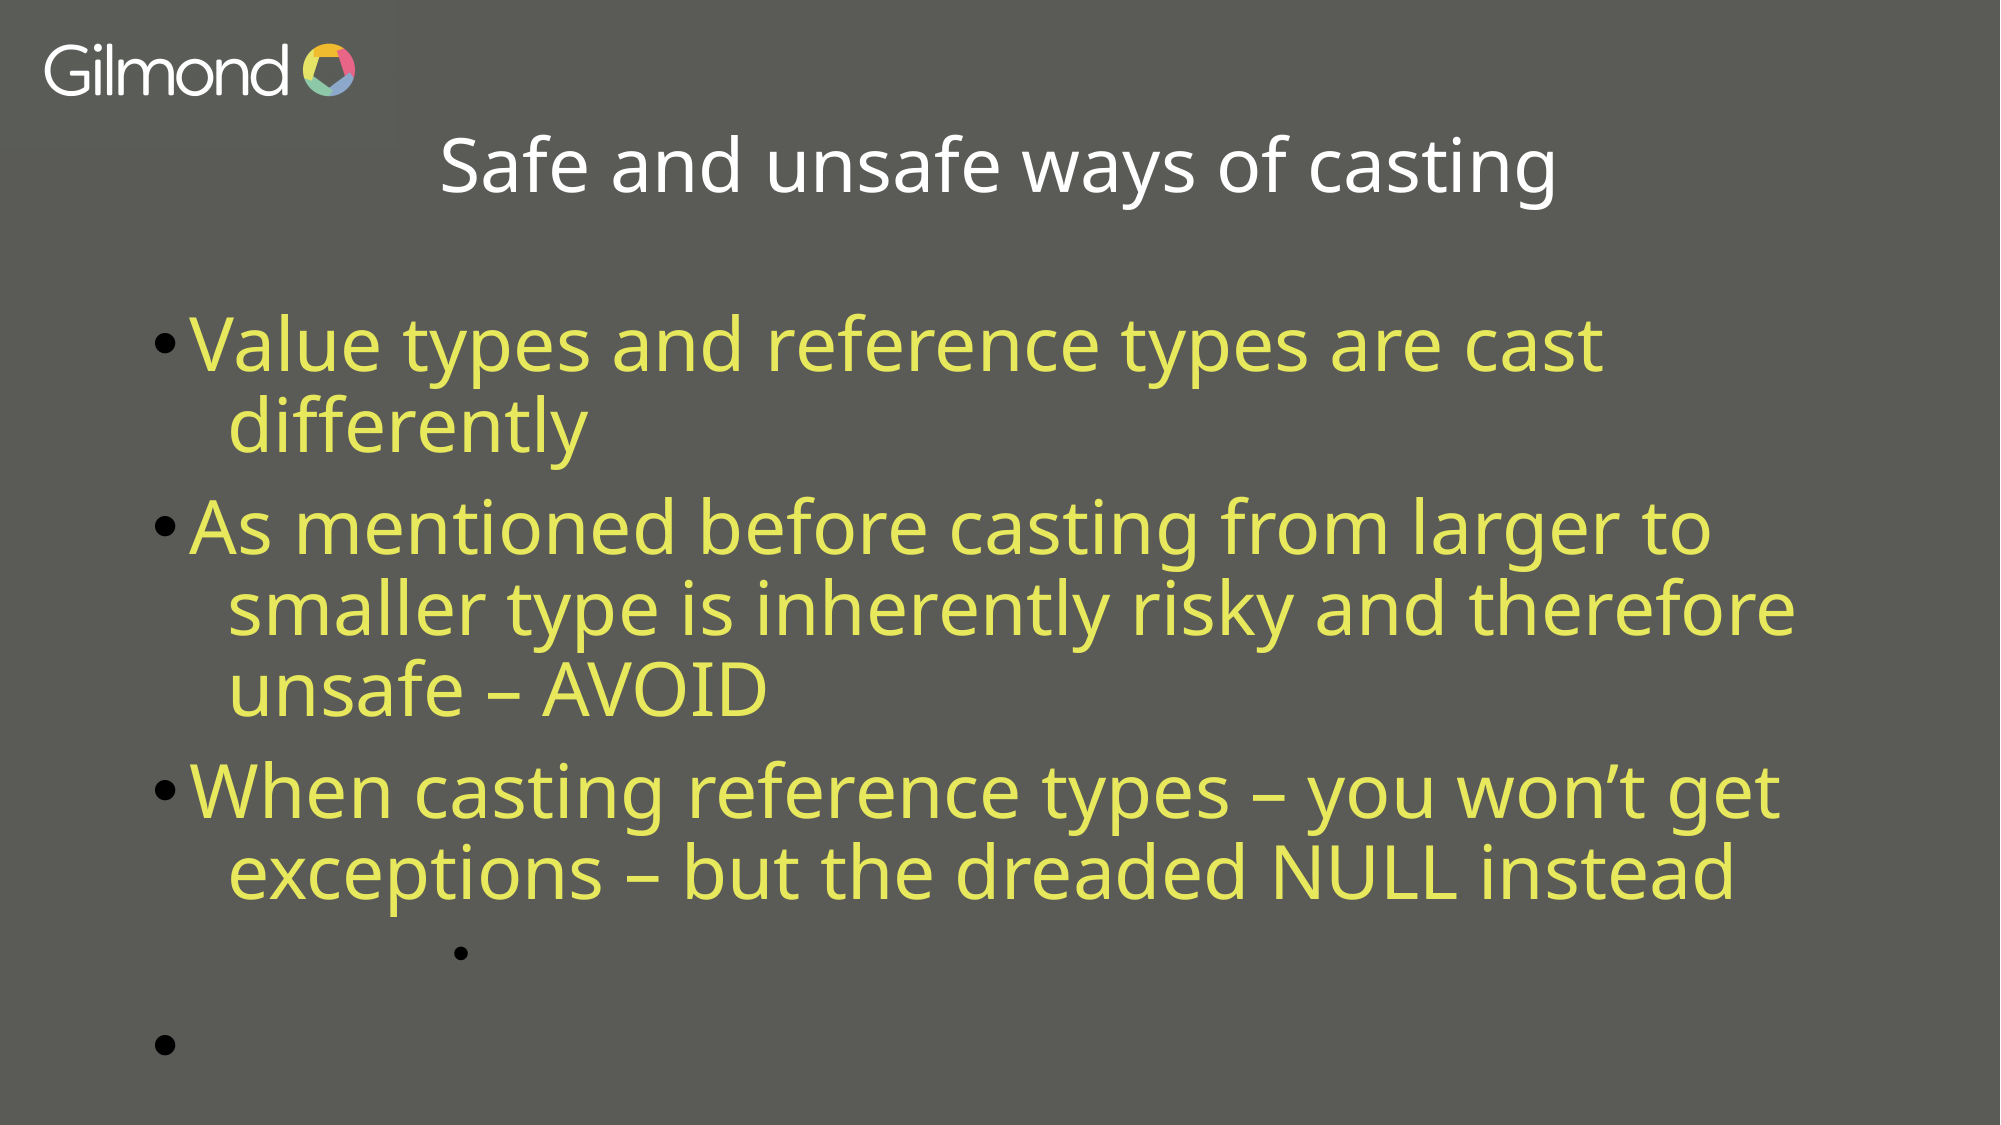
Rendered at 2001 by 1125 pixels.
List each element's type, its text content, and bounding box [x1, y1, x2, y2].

title Safe and unsafe ways of casting [137, 59, 1863, 278]
list Value types and reference types are cast differently As mentioned before casting from larger to smaller type is inherently risky and therefore unsafe – AVOID When casting reference types – you won’t get exceptions – but the dreaded NULL instead [137, 299, 1863, 1014]
picture [0, 0, 399, 149]
